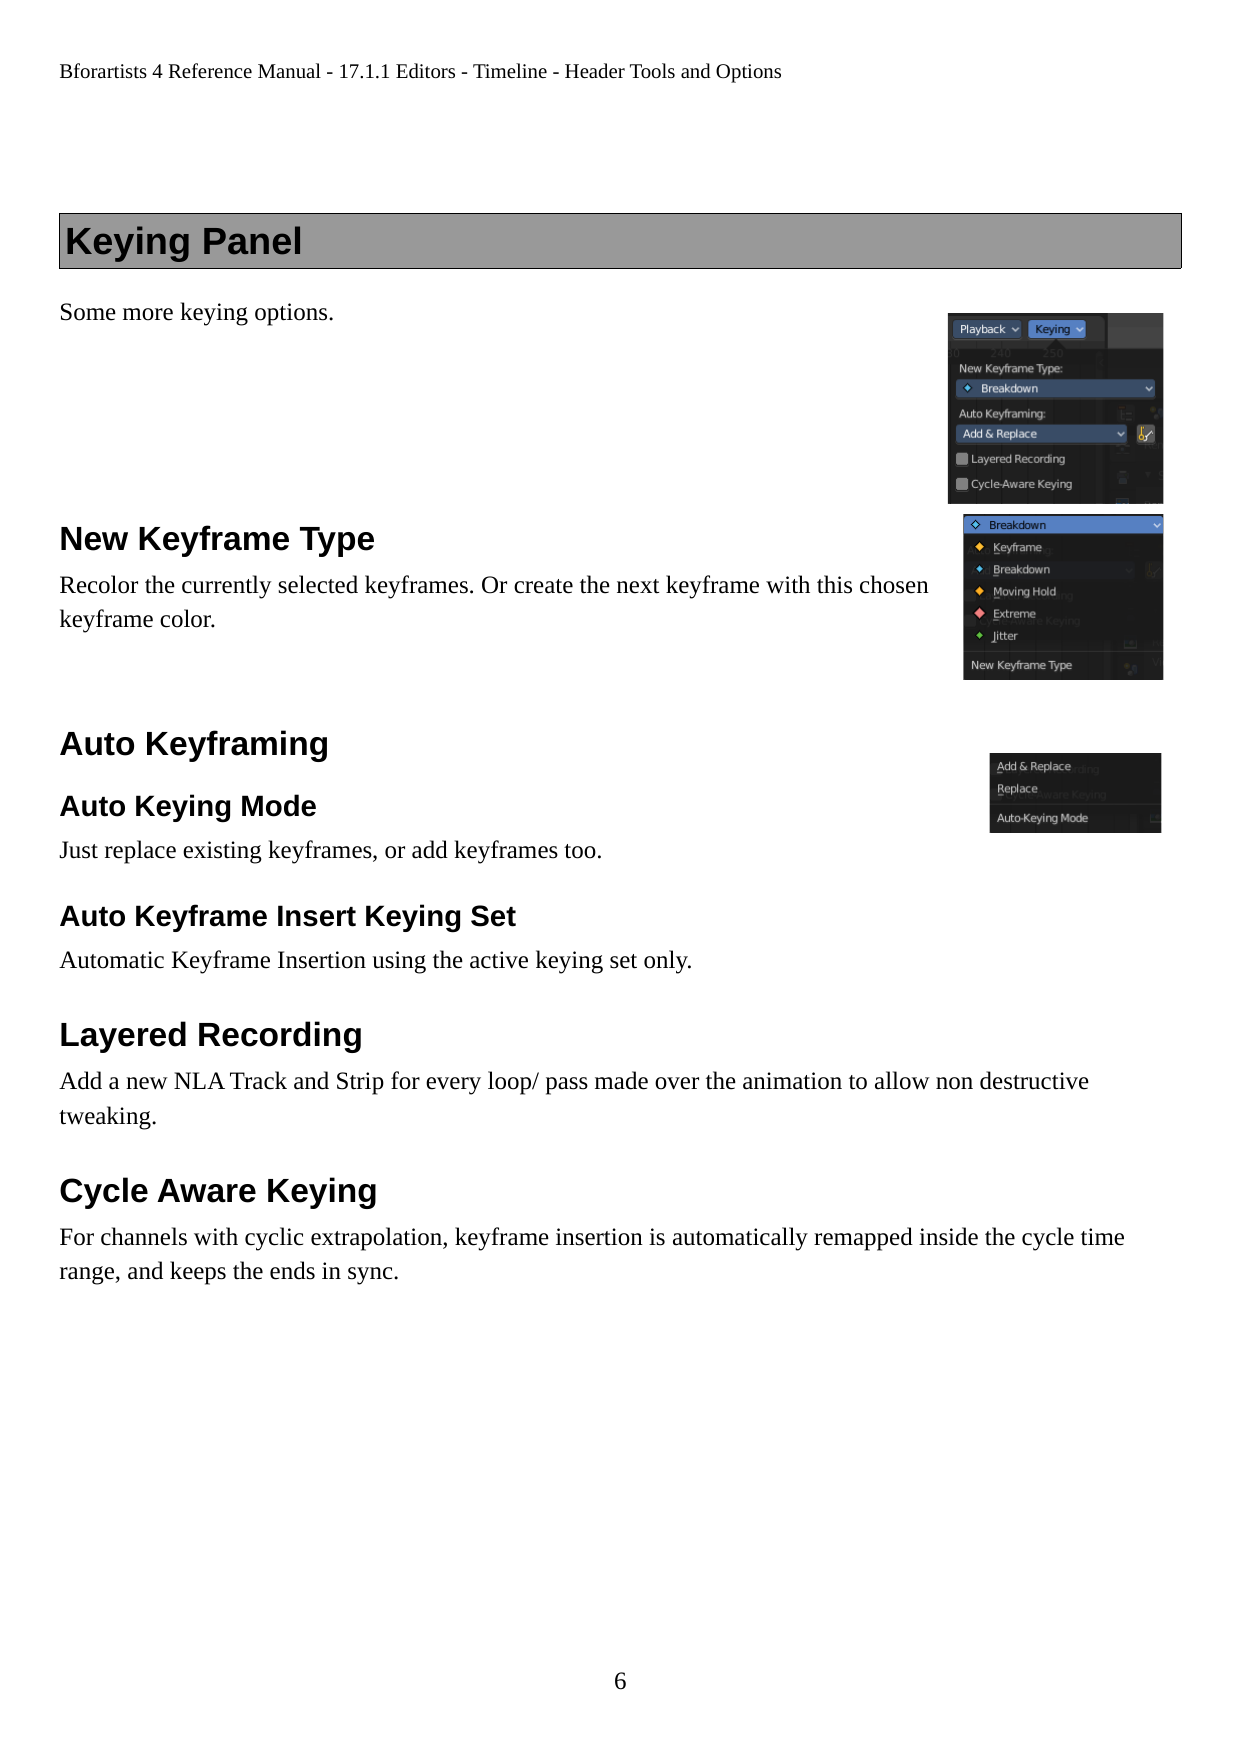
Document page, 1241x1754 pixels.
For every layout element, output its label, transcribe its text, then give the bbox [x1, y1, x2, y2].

text Automatic Keyframe Insertion using the active keying set only. [59, 945, 1181, 974]
subtitle Auto Keyframing [59, 723, 1181, 762]
subtitle Auto Keying Mode [59, 789, 989, 823]
subtitle Auto Keyframe Insert Keying Set [59, 899, 1181, 933]
picture [989, 753, 1162, 833]
text Just replace existing keyframes, or add keyframes too. [59, 836, 1181, 864]
picture [947, 313, 1164, 504]
text Add a new NLA Track and Strip for every loop/ pass made over the animation to allow non destructive tweaking. [59, 1066, 1181, 1130]
subtitle Cycle Aware Keying [59, 1171, 1181, 1209]
subtitle [1162, 789, 1181, 823]
picture [963, 514, 1164, 680]
text Recolor the currently selected keyframes. Or create the next keyframe with this chosen keyframe color. [59, 570, 963, 633]
text For channels with cyclic extrapolation, keyframe insertion is automatically remapped inside the cycle time range, and keeps the ends in sync. [59, 1222, 1181, 1285]
subtitle [1164, 519, 1181, 558]
subtitle New Keyframe Type [59, 519, 963, 558]
table_header Keying Panel [60, 214, 1181, 268]
subtitle Layered Recording [59, 1015, 1181, 1054]
text Some more keying options. [59, 297, 1181, 326]
